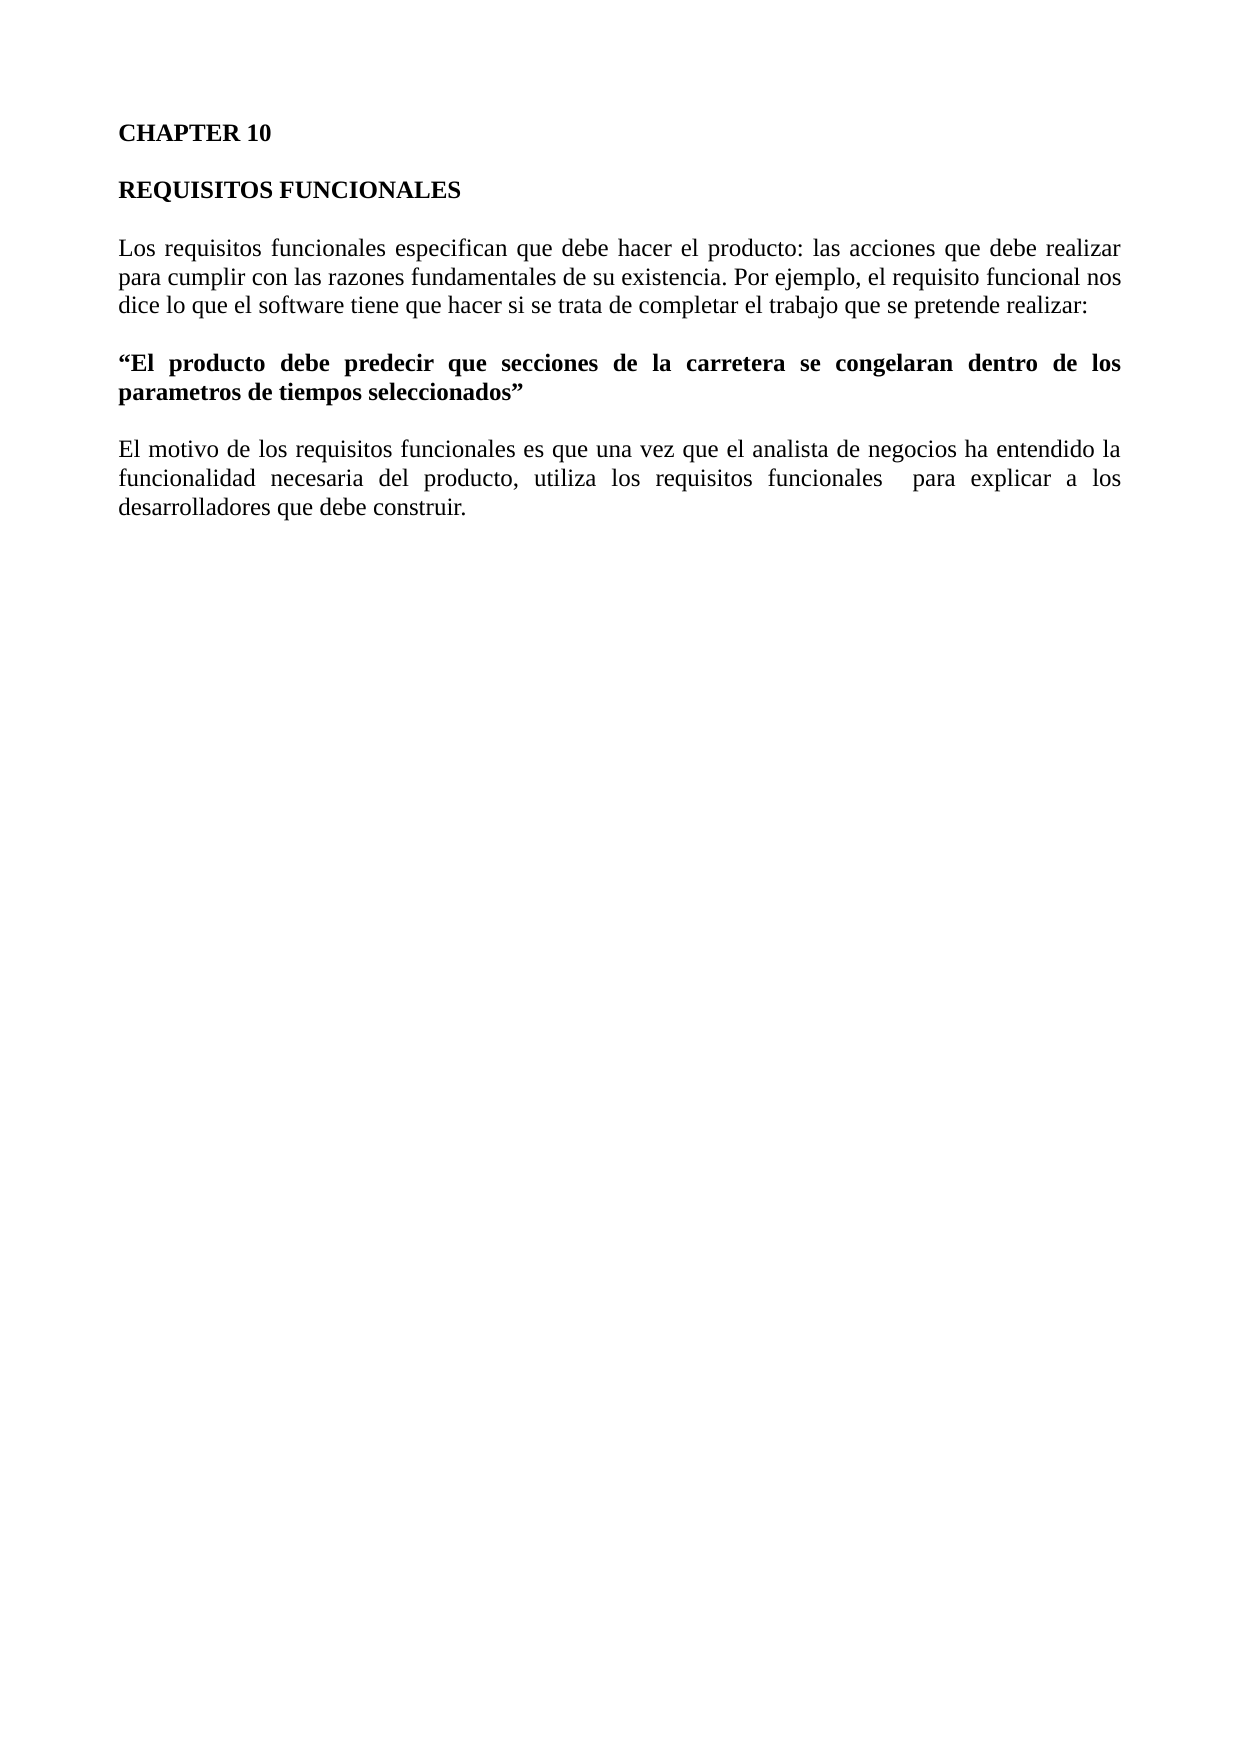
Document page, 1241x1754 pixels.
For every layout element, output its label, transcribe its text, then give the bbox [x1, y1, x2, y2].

text CHAPTER 10 [118, 118, 1122, 147]
text Los requisitos funcionales especifican que debe hacer el producto: las acciones que debe realizar para cumplir con las razones fundamentales de su existencia. Por ejemplo, el requisito funcional nos dice lo que el software tiene que hacer si se trata de completar el trabajo que se pretende realizar: [118, 233, 1122, 319]
text El motivo de los requisitos funcionales es que una vez que el analista de negocios ha entendido la funcionalidad necesaria del producto, utiliza los requisitos funcionales para explicar a los desarrolladores que debe construir. [118, 434, 1122, 521]
text “El producto debe predecir que secciones de la carretera se congelaran dentro de los parametros de tiempos seleccionados” [118, 348, 1122, 406]
text REQUISITOS FUNCIONALES [118, 176, 1122, 204]
